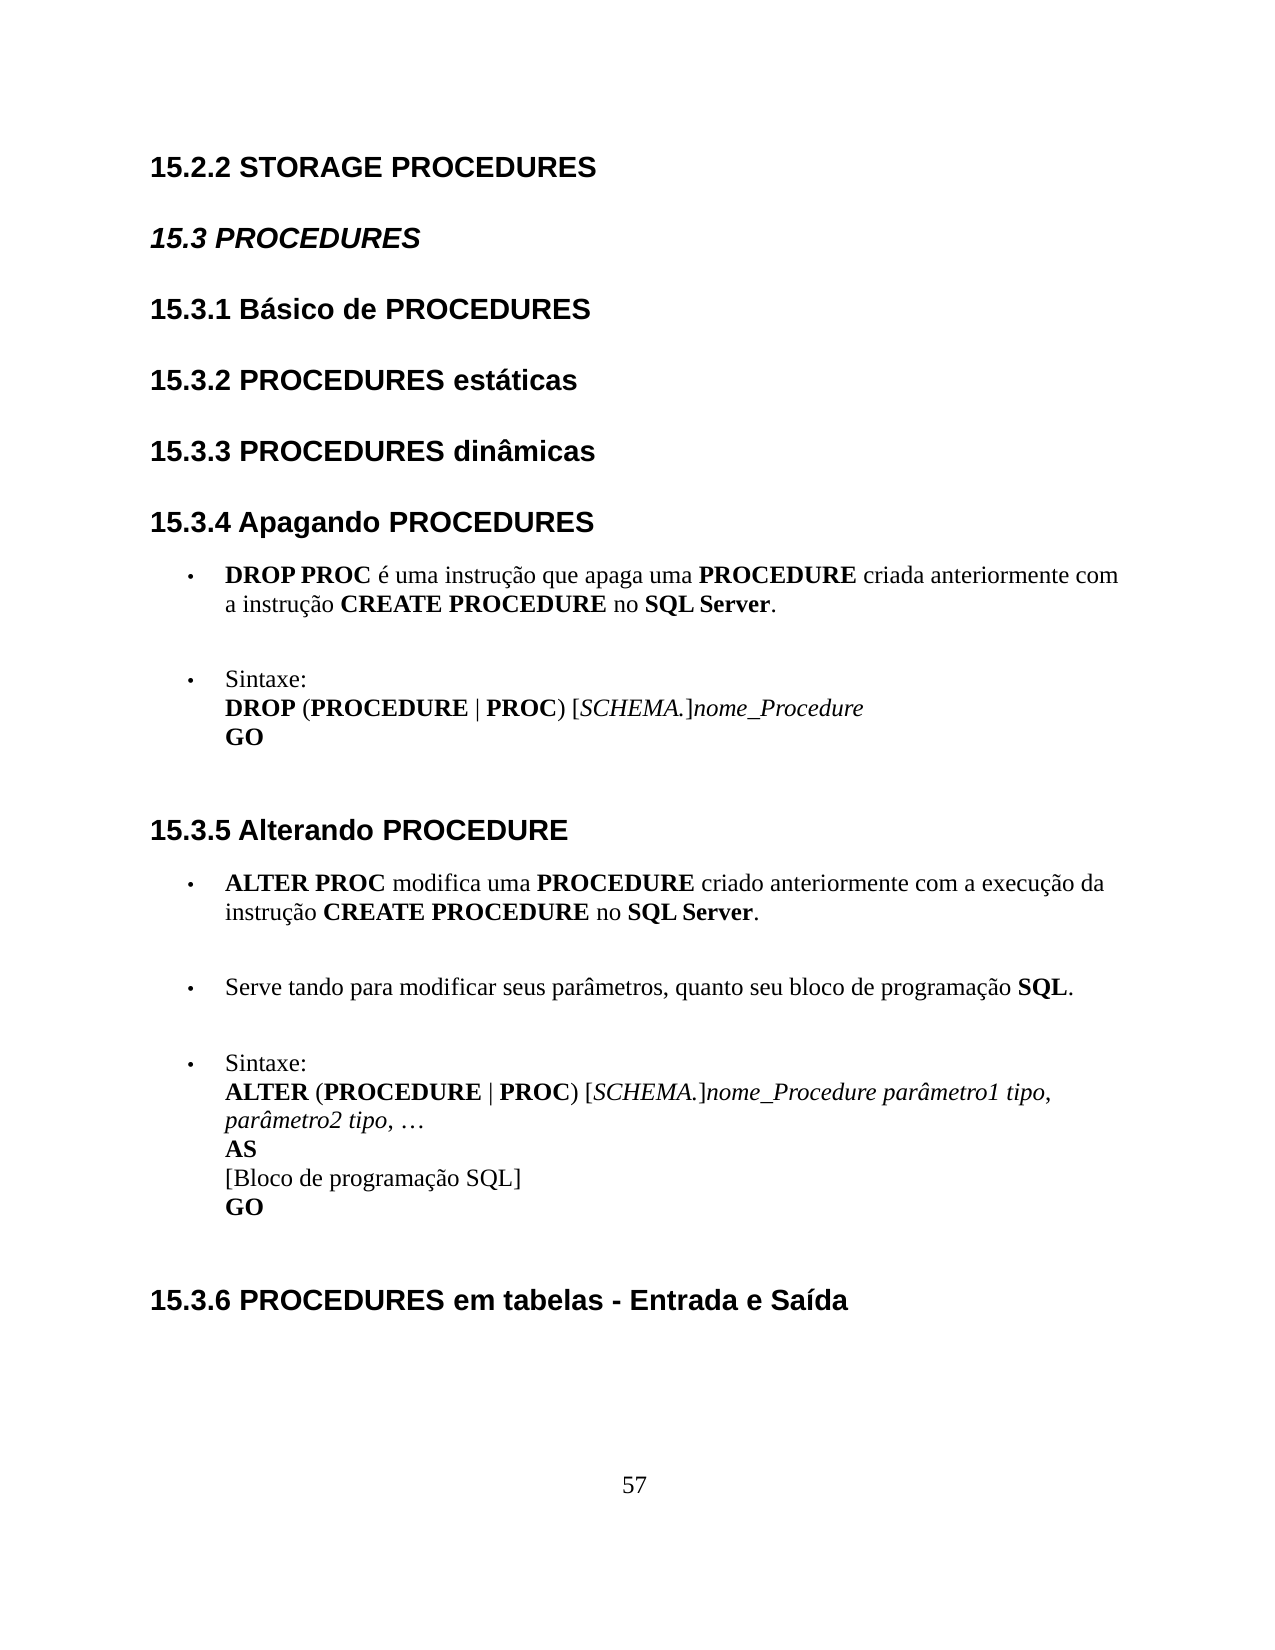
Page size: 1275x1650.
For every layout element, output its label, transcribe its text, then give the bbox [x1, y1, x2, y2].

list DROP PROC é uma instrução que apaga uma PROCEDURE criada anteriormente com a instrução CREATE PROCEDURE no SQL Server. [187, 560, 1125, 646]
subtitle 15.3.6 PROCEDURES em tabelas - Entrada e Saída [150, 1283, 1125, 1317]
list Serve tando para modificar seus parâmetros, quanto seu bloco de programação SQL. [187, 972, 1125, 1030]
subtitle 15.3 PROCEDURES [150, 221, 1125, 254]
subtitle 15.3.2 PROCEDURES estáticas [150, 363, 1125, 397]
subtitle 15.3.3 PROCEDURES dinâmicas [150, 434, 1125, 468]
list Sintaxe: DROP (PROCEDURE | PROC) [SCHEMA.]nome_Procedure GO [187, 664, 1125, 779]
subtitle 15.2.2 STORAGE PROCEDURES [150, 150, 1125, 183]
list ALTER PROC modifica uma PROCEDURE criado anteriormente com a execução da instrução CREATE PROCEDURE no SQL Server. [187, 868, 1125, 954]
subtitle 15.3.5 Alterando PROCEDURE [150, 813, 1125, 847]
subtitle 15.3.1 Básico de PROCEDURES [150, 292, 1125, 326]
list Sintaxe: ALTER (PROCEDURE | PROC) [SCHEMA.]nome_Procedure parâmetro1 tipo, parâmetro2 tipo, … AS [Bloco de programação SQL] GO [187, 1048, 1125, 1249]
subtitle 15.3.4 Apagando PROCEDURES [150, 505, 1125, 539]
